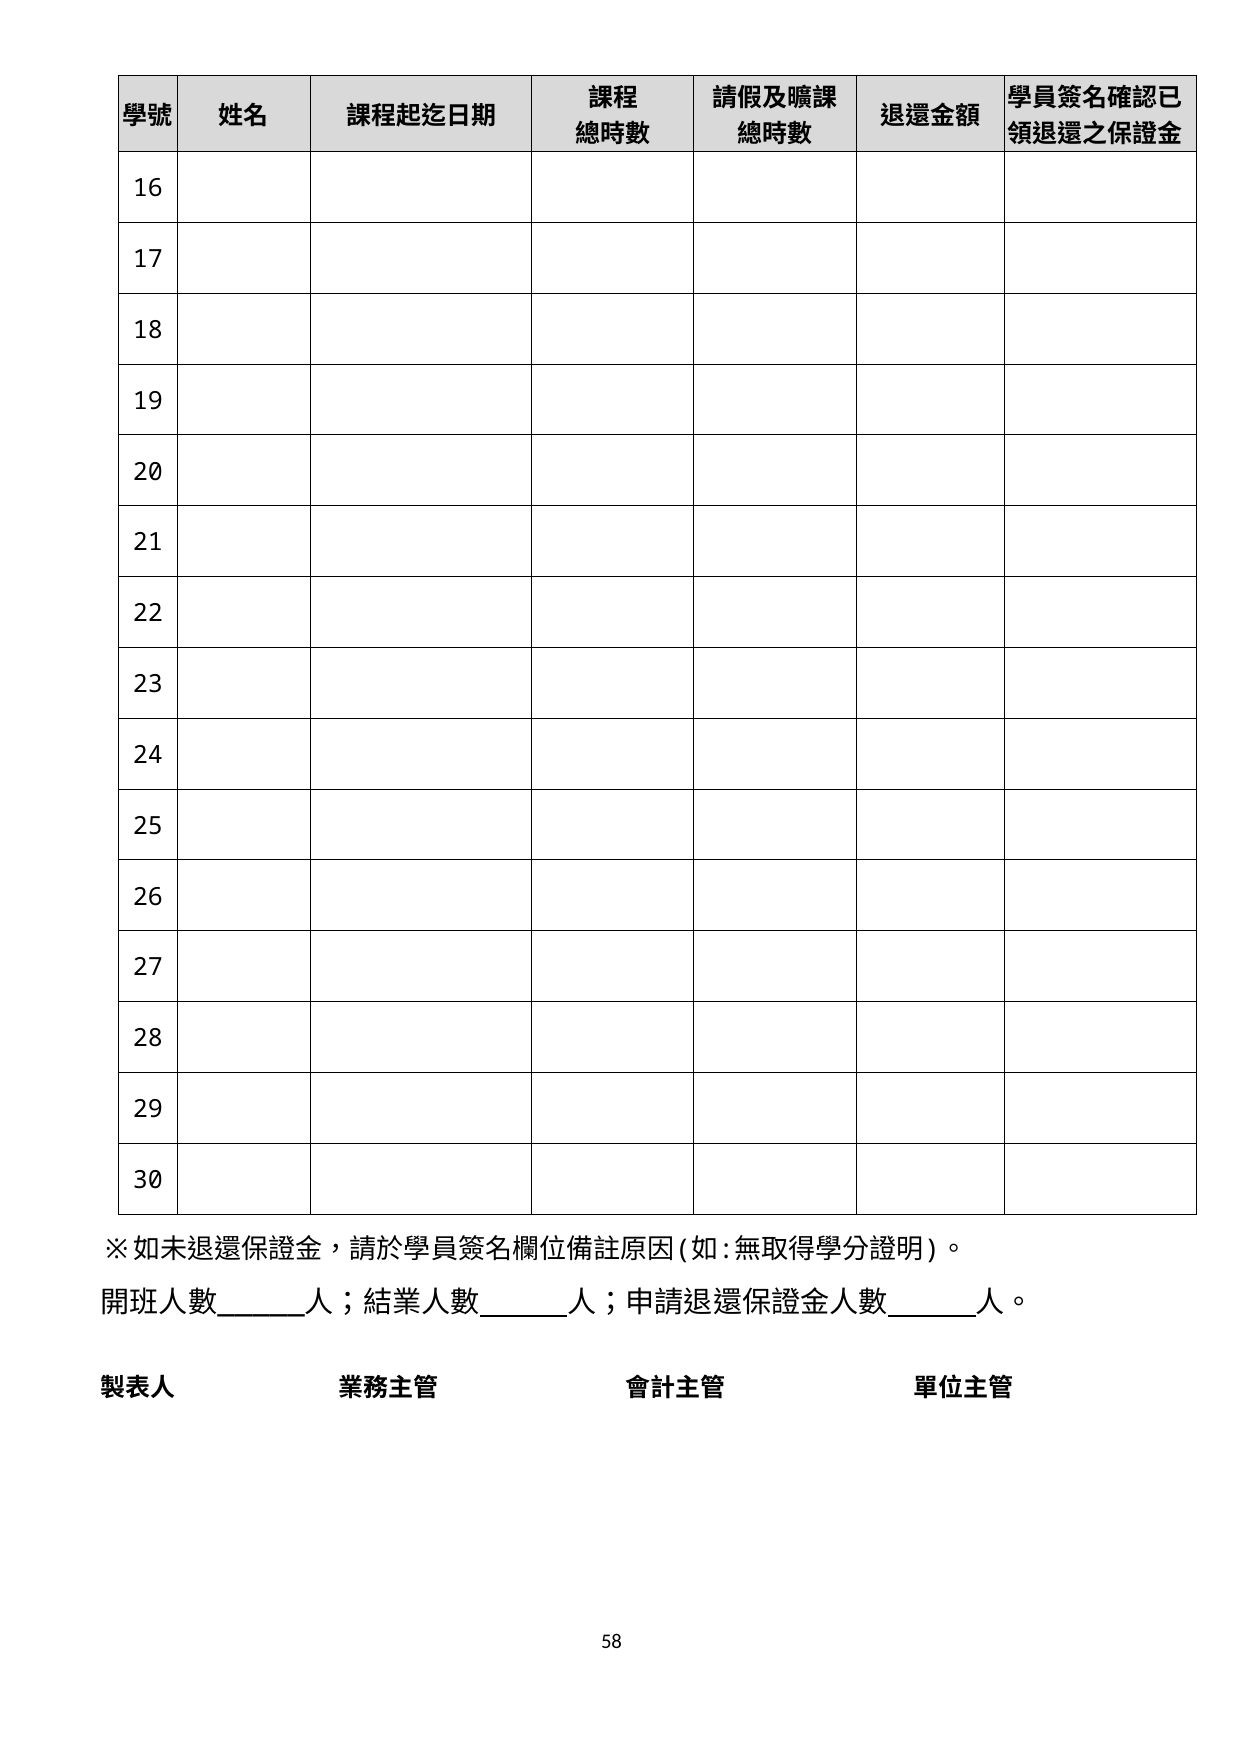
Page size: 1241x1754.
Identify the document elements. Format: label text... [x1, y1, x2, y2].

table_cell [857, 648, 1004, 718]
table_cell [857, 365, 1004, 434]
table_cell [532, 860, 693, 930]
table_cell [532, 577, 693, 647]
table_cell [311, 577, 531, 647]
table_cell [532, 719, 693, 788]
table_cell [178, 648, 310, 718]
table_cell [1005, 577, 1196, 647]
table_cell [694, 1144, 856, 1213]
table_cell [1005, 1144, 1196, 1213]
text 製表人 業務主管 會計主管 單位主管 [100, 1368, 1122, 1404]
table_cell [178, 931, 310, 1001]
table_cell [694, 435, 856, 505]
table_cell [694, 1002, 856, 1072]
table_cell [532, 435, 693, 505]
table_cell [857, 294, 1004, 363]
table_cell [178, 435, 310, 505]
table_cell [178, 365, 310, 434]
table_cell [311, 931, 531, 1001]
table_cell [694, 506, 856, 576]
table_cell [1005, 860, 1196, 930]
table_cell [1005, 152, 1196, 222]
text 開班人數_____人；結業人數 人；申請退還保證金人數 人。 [100, 1279, 1122, 1321]
table_cell [178, 1002, 310, 1072]
table_cell 16 [119, 152, 177, 222]
table_cell 22 [119, 577, 177, 647]
table_cell [311, 294, 531, 363]
table_header 課程 總時數 [532, 76, 693, 151]
table_cell [857, 152, 1004, 222]
table_cell 20 [119, 435, 177, 505]
table_cell [857, 860, 1004, 930]
table_cell [694, 860, 856, 930]
table_cell 29 [119, 1073, 177, 1143]
table_cell [694, 1073, 856, 1143]
table_cell 17 [119, 223, 177, 293]
table_cell [311, 648, 531, 718]
table_cell [532, 365, 693, 434]
table_cell [311, 1002, 531, 1072]
table_cell [1005, 931, 1196, 1001]
text ※如未退還保證金，請於學員簽名欄位備註原因(如:無取得學分證明)。 [100, 1227, 1122, 1266]
table_cell [1005, 1002, 1196, 1072]
table_header 退還金額 [857, 76, 1004, 151]
table_cell [1005, 294, 1196, 363]
table_cell [311, 1073, 531, 1143]
table_cell [1005, 648, 1196, 718]
table_cell [857, 223, 1004, 293]
table_cell [694, 931, 856, 1001]
table_cell [178, 223, 310, 293]
table_cell [1005, 719, 1196, 788]
table_header 學員簽名確認已領退還之保證金 [1005, 76, 1196, 151]
table_cell [857, 931, 1004, 1001]
table_cell 18 [119, 294, 177, 363]
table_cell 26 [119, 860, 177, 930]
table_cell [178, 506, 310, 576]
table_cell [694, 294, 856, 363]
table_cell 30 [119, 1144, 177, 1213]
table_cell [178, 577, 310, 647]
table_header 課程起迄日期 [311, 76, 531, 151]
table_cell [1005, 223, 1196, 293]
table_cell 23 [119, 648, 177, 718]
table_cell [857, 1144, 1004, 1213]
table_cell [178, 719, 310, 788]
table_cell [532, 223, 693, 293]
table_cell [694, 790, 856, 859]
table_cell [857, 790, 1004, 859]
table_cell [178, 860, 310, 930]
table_cell [1005, 435, 1196, 505]
table_cell [532, 152, 693, 222]
table_cell [532, 931, 693, 1001]
table_cell [178, 790, 310, 859]
table_cell [532, 1073, 693, 1143]
table_cell [311, 152, 531, 222]
table_cell [311, 790, 531, 859]
table_cell [694, 152, 856, 222]
table_header 姓名 [178, 76, 310, 151]
table_cell [311, 365, 531, 434]
table_cell [857, 506, 1004, 576]
table_cell [311, 435, 531, 505]
table_cell [857, 435, 1004, 505]
table_cell 28 [119, 1002, 177, 1072]
table_cell [311, 223, 531, 293]
table_cell [694, 648, 856, 718]
table_cell [694, 719, 856, 788]
table_header 請假及曠課 總時數 [694, 76, 856, 151]
table_cell [1005, 790, 1196, 859]
table_cell 19 [119, 365, 177, 434]
table_cell [857, 577, 1004, 647]
table_cell [178, 1073, 310, 1143]
table_cell [311, 860, 531, 930]
table_cell [694, 365, 856, 434]
table_cell 24 [119, 719, 177, 788]
table_cell 21 [119, 506, 177, 576]
table_cell [532, 1144, 693, 1213]
table_cell [178, 294, 310, 363]
table_cell [532, 294, 693, 363]
table_cell 25 [119, 790, 177, 859]
table_cell [532, 790, 693, 859]
table_header 學號 [119, 76, 177, 151]
table_cell [311, 1144, 531, 1213]
table_cell [694, 223, 856, 293]
table_cell [857, 719, 1004, 788]
table_cell [532, 506, 693, 576]
table_cell [178, 152, 310, 222]
table_cell [1005, 365, 1196, 434]
table_cell [532, 1002, 693, 1072]
table_cell [311, 719, 531, 788]
table_cell [311, 506, 531, 576]
table_cell [1005, 506, 1196, 576]
table_cell [178, 1144, 310, 1213]
table_cell [857, 1073, 1004, 1143]
table_cell 27 [119, 931, 177, 1001]
table_cell [1005, 1073, 1196, 1143]
table_cell [857, 1002, 1004, 1072]
table_cell [532, 648, 693, 718]
table_cell [694, 577, 856, 647]
